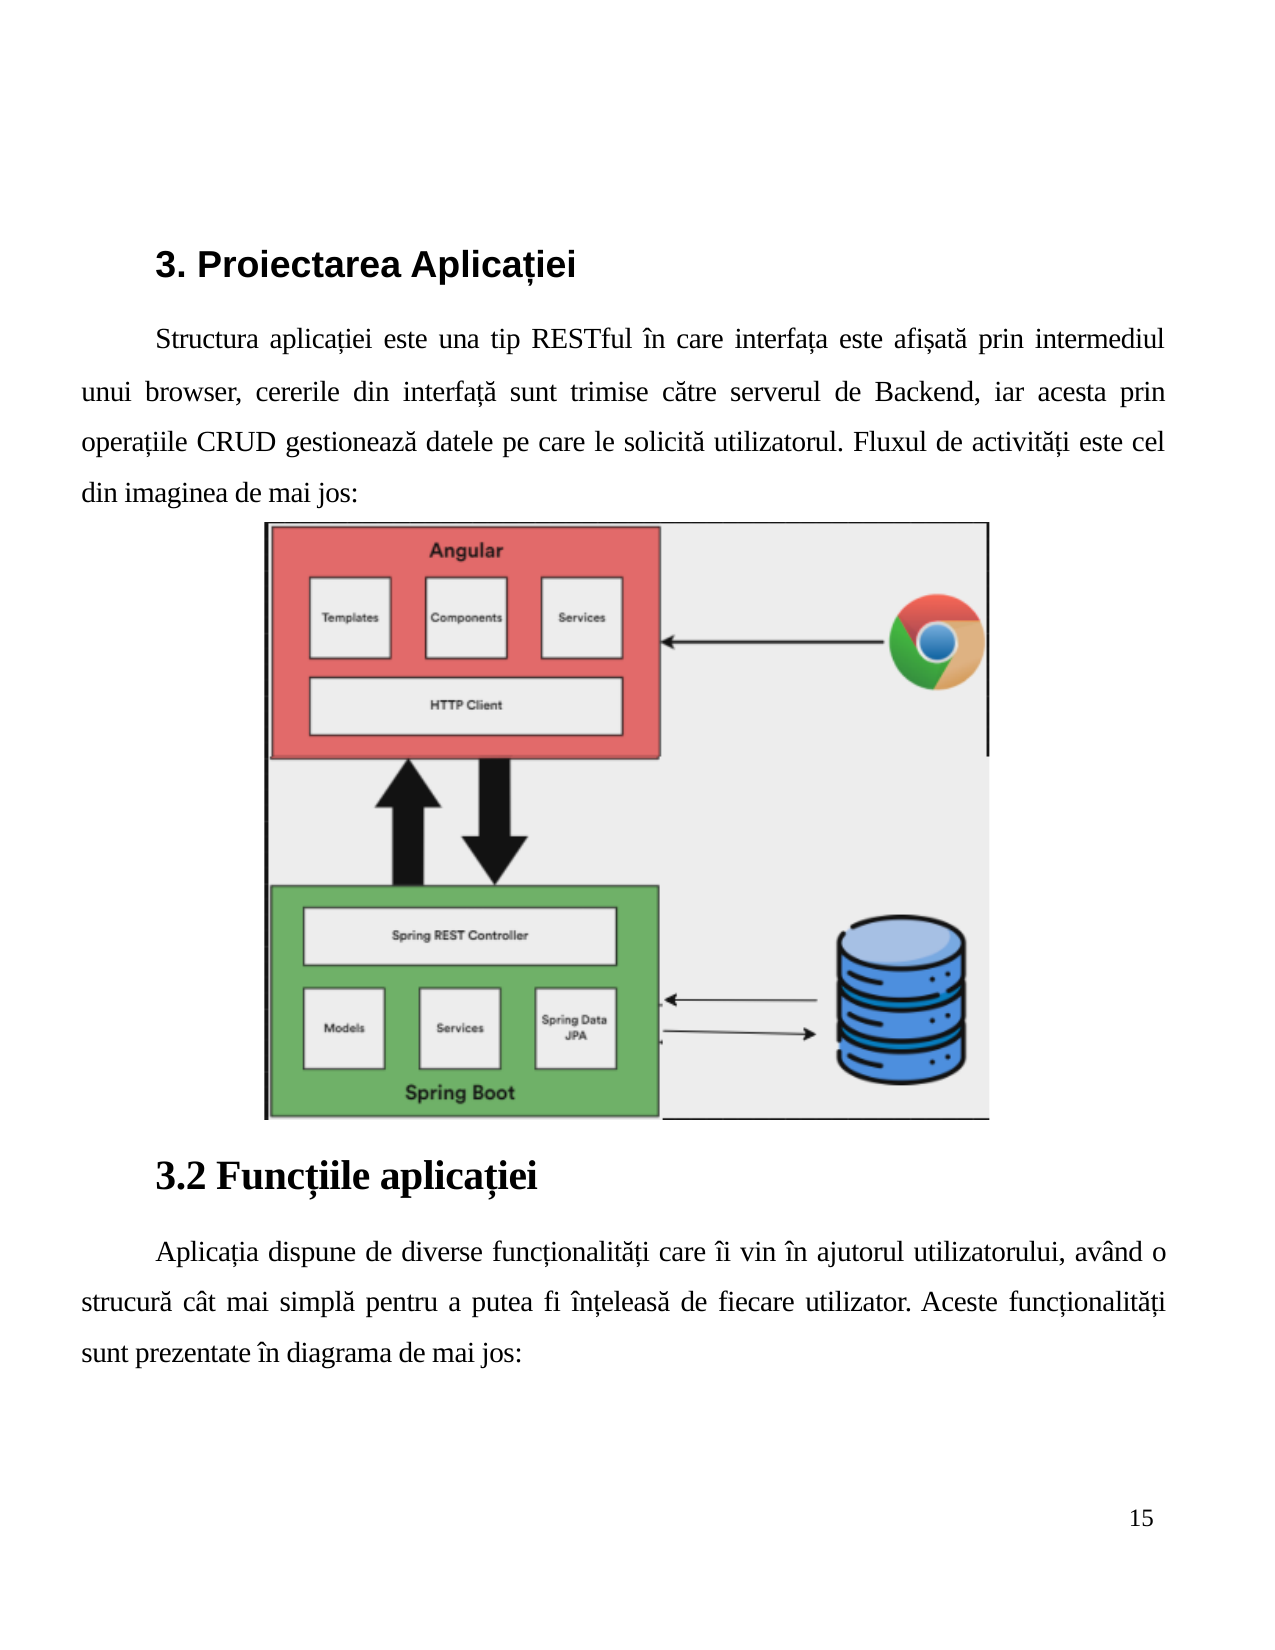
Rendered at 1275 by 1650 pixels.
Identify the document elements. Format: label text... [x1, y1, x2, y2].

text Aplicația dispune de diverse funcționalități care îi vin în ajutorul utilizatorului, având o strucură cât mai simplă pentru a putea fi înțeleasă de fiecare utilizator. Aceste funcționalități sunt prezentate în diagrama de mai jos: [81, 1234, 1167, 1368]
picture [264, 522, 990, 1120]
subtitle 3. Proiectarea Aplicației [81, 242, 1167, 285]
text Structura aplicației este una tip RESTful în care interfața este afișată prin intermediul unui browser, cererile din interfață sunt trimise către serverul de Backend, iar acesta prin operațiile CRUD gestionează datele pe care le solicită utilizatorul. Fluxul de activități este cel din imaginea de mai jos: [81, 309, 1167, 508]
text 3.2 Funcțiile aplicației [81, 1150, 1167, 1198]
